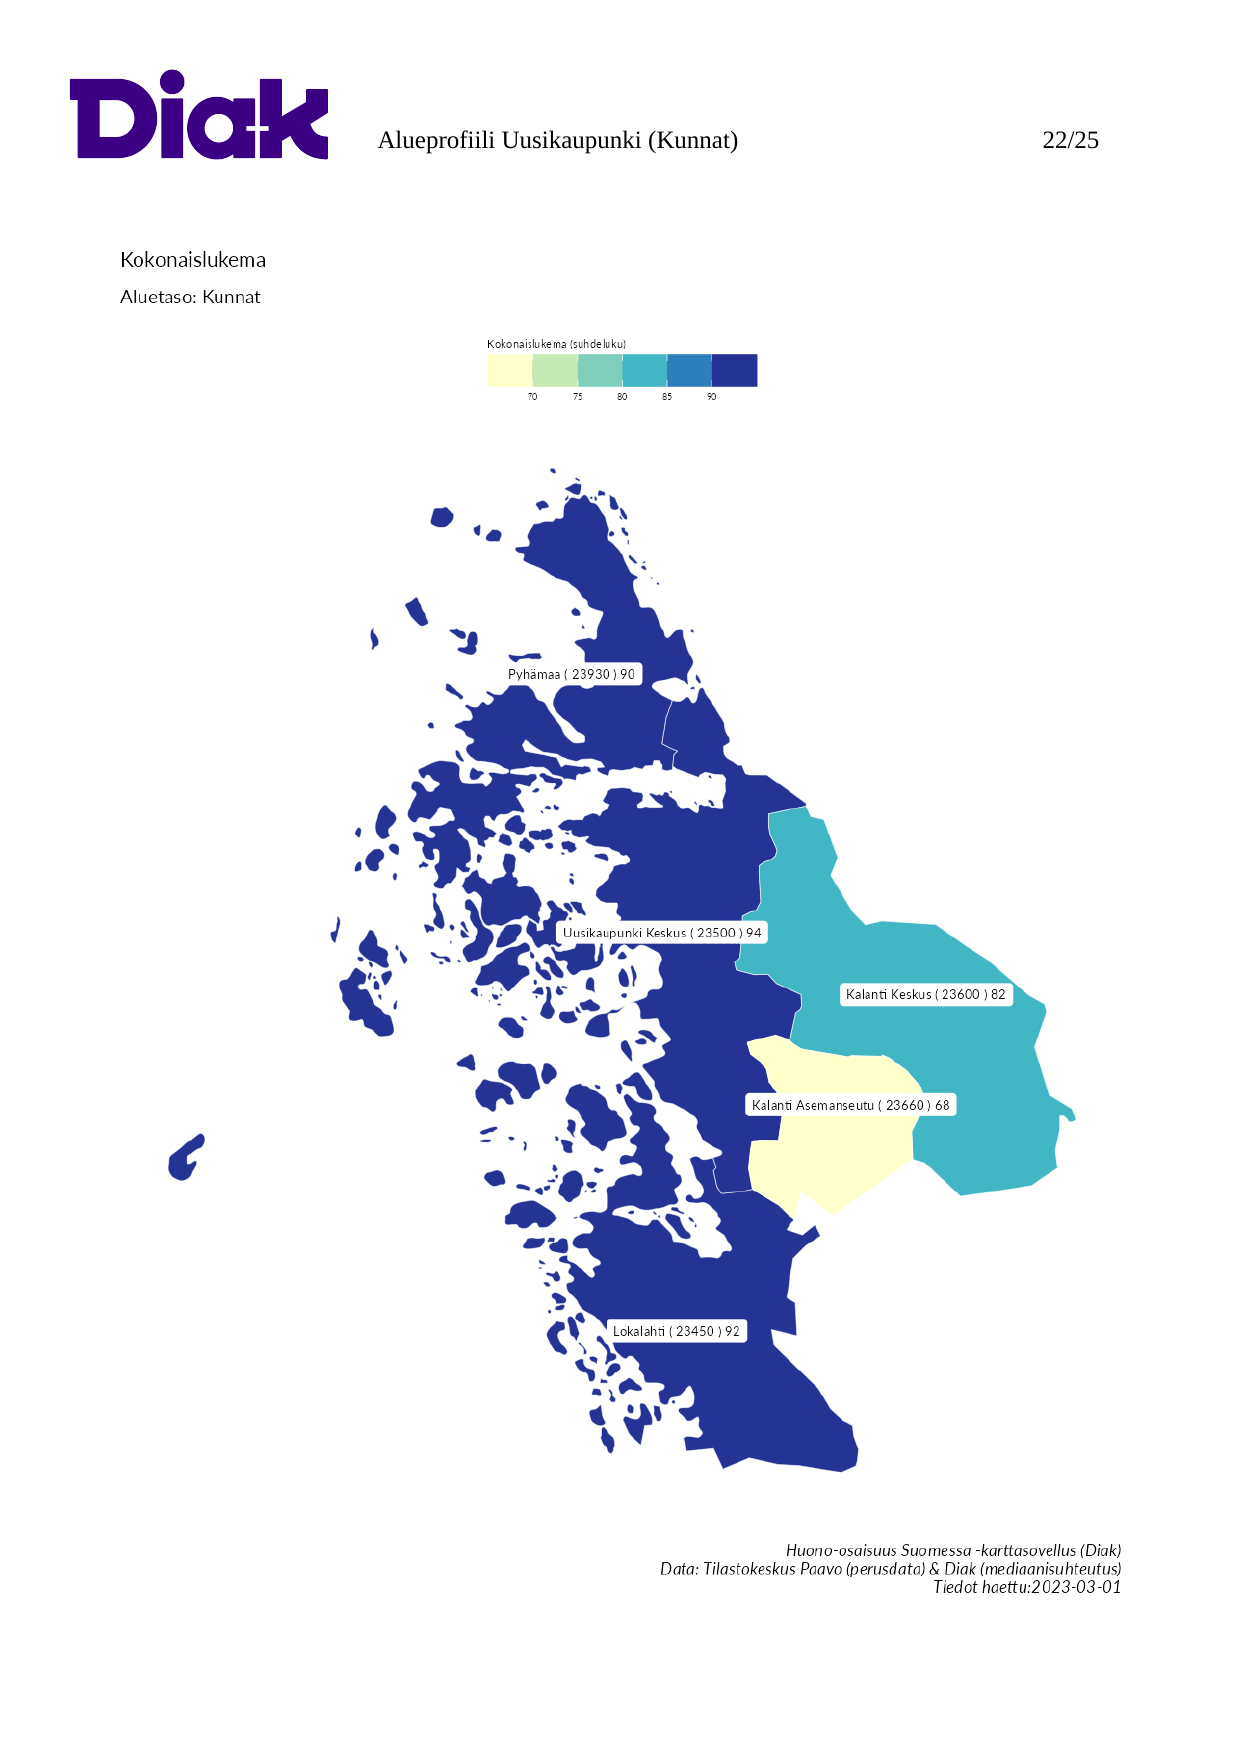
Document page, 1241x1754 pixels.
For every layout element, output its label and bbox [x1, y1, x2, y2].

picture [61, 196, 1179, 1651]
